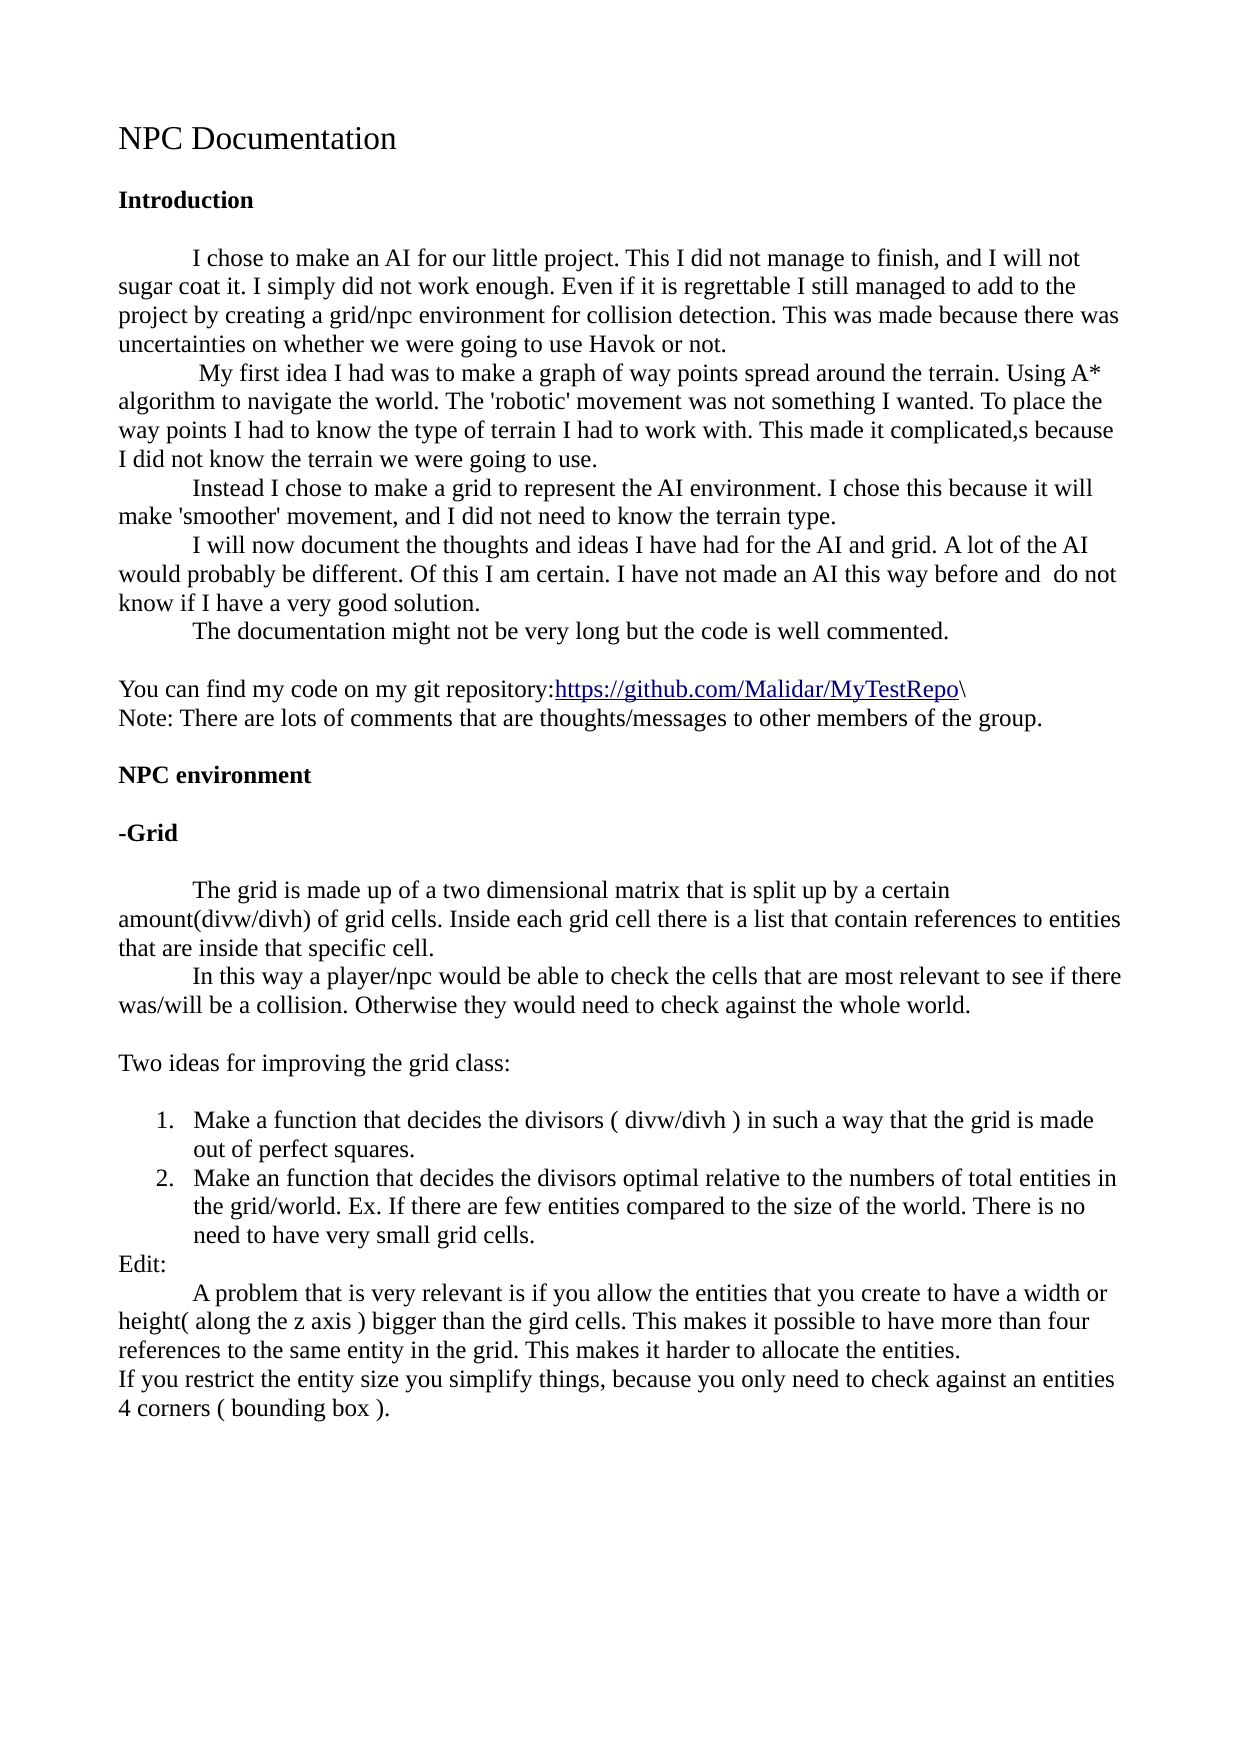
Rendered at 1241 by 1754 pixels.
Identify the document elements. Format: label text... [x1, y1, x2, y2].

text You can find my code on my git repository:https://github.com/Malidar/MyTestRepo\ [118, 674, 1122, 703]
text The documentation might not be very long but the code is well commented. [118, 616, 1122, 645]
text If you restrict the entity size you simplify things, because you only need to check against an entities 4 corners ( bounding box ). [118, 1364, 1122, 1421]
text A problem that is very relevant is if you allow the entities that you create to have a width or height( along the z axis ) bigger than the gird cells. This makes it possible to have more than four references to the same entity in the grid. This makes it harder to allocate the entities. [118, 1278, 1122, 1364]
text Instead I chose to make a grid to represent the AI environment. I chose this because it will make 'smoother' movement, and I did not need to know the terrain type. [118, 473, 1122, 530]
text I will now document the thoughts and ideas I have had for the AI and grid. A lot of the AI would probably be different. Of this I am certain. I have not made an AI this way before and do not know if I have a very good solution. [118, 530, 1122, 616]
text Introduction [118, 185, 1122, 214]
text The grid is made up of a two dimensional matrix that is split up by a certain amount(divw/divh) of grid cells. Inside each grid cell there is a list that contain references to entities that are inside that specific cell. [118, 875, 1122, 961]
list Make a function that decides the divisors ( divw/divh ) in such a way that the grid is made out of perfect squares. [156, 1105, 1122, 1163]
text NPC Documentation [118, 118, 1122, 156]
text Edit: [118, 1249, 1122, 1278]
text Two ideas for improving the grid class: [118, 1048, 1122, 1076]
list Make an function that decides the divisors optimal relative to the numbers of total entities in the grid/world. Ex. If there are few entities compared to the size of the world. There is no need to have very small grid cells. [156, 1163, 1122, 1249]
text I chose to make an AI for our little project. This I did not manage to finish, and I will not sugar coat it. I simply did not work enough. Even if it is regrettable I still managed to add to the project by creating a grid/npc environment for collision detection. This was made because there was uncertainties on whether we were going to use Havok or not. [118, 243, 1122, 358]
text In this way a player/npc would be able to check the cells that are most relevant to see if there was/will be a collision. Otherwise they would need to check against the whole world. [118, 961, 1122, 1019]
text NPC environment [118, 760, 1122, 789]
text My first idea I had was to make a graph of way points spread around the terrain. Using A* algorithm to navigate the world. The 'robotic' movement was not something I wanted. To place the way points I had to know the type of terrain I had to work with. This made it complicated,s because I did not know the terrain we were going to use. [118, 358, 1122, 473]
text -Grid [118, 818, 1122, 846]
text Note: There are lots of comments that are thoughts/messages to other members of the group. [118, 703, 1122, 731]
